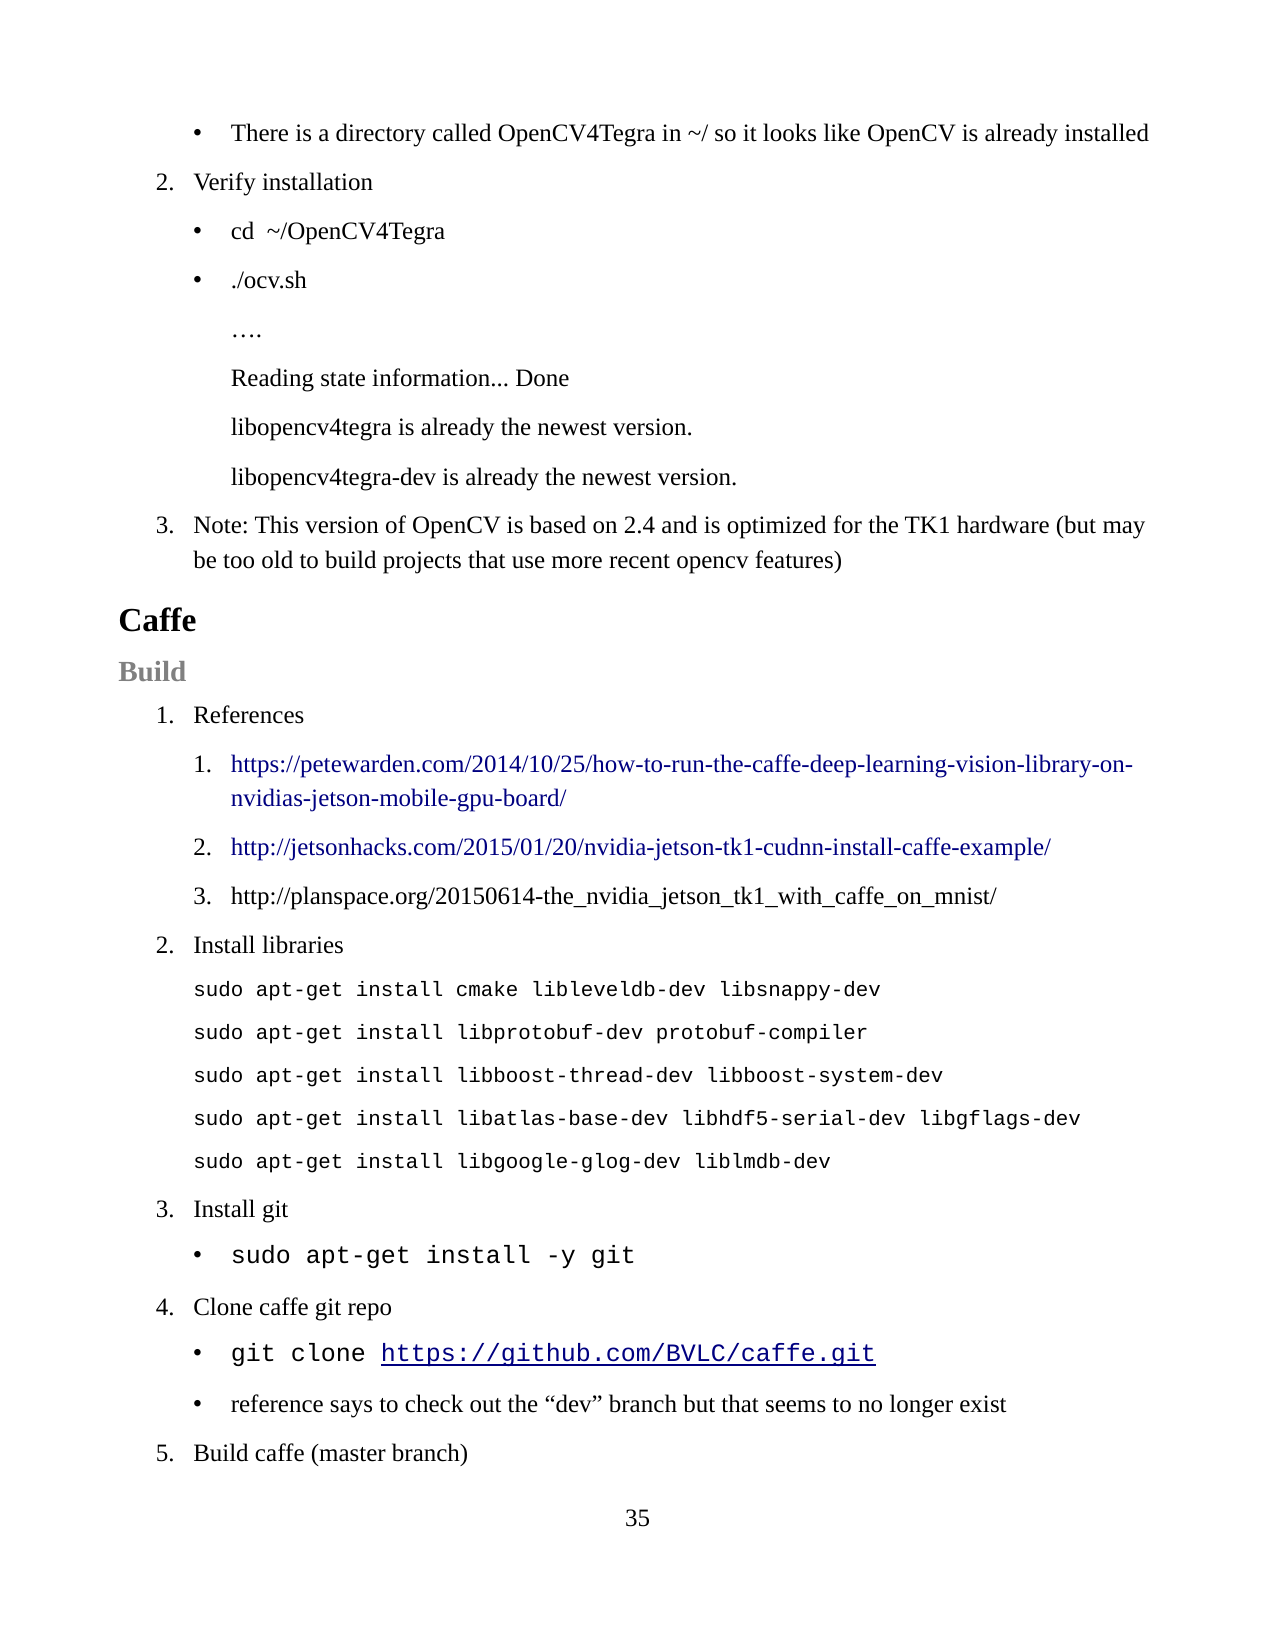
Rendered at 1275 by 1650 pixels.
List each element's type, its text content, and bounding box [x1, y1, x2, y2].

text libopencv4tegra is already the newest version. [231, 412, 1157, 441]
text sudo apt-get install libgoogle-glog-dev liblmdb-dev [193, 1151, 1157, 1175]
list https://petewarden.com/2014/10/25/how-to-run-the-caffe-deep-learning-vision-library-on-nvidias-jetson-mobile-gpu-board/ [193, 749, 1157, 812]
subtitle Build [118, 654, 1157, 687]
list http://planspace.org/20150614-the_nvidia_jetson_tk1_with_caffe_on_mnist/ [193, 881, 1157, 910]
list ./ocv.sh [193, 265, 1157, 294]
list Build caffe (master branch) [156, 1438, 1157, 1467]
list Note: This version of OpenCV is based on 2.4 and is optimized for the TK1 hardware (but may be too old to build projects that use more recent opencv features) [156, 511, 1157, 574]
list Reading state information... Done [193, 363, 1157, 392]
list There is a directory called OpenCV4Tegra in ~/ so it looks like OpenCV is already installed [193, 118, 1157, 147]
text libopencv4tegra-dev is already the newest version. [231, 462, 1157, 490]
list Verify installation [156, 167, 1157, 196]
list sudo apt-get install -y git [193, 1243, 1157, 1271]
list reference says to check out the “dev” branch but that seems to no longer exist [193, 1389, 1157, 1418]
text sudo apt-get install libprotobuf-dev protobuf-compiler [193, 1022, 1157, 1046]
list Install git [156, 1194, 1157, 1223]
list Install libraries [156, 930, 1157, 959]
list References [156, 700, 1157, 728]
text sudo apt-get install libatlas-base-dev libhdf5-serial-dev libgflags-dev [193, 1108, 1157, 1132]
list Clone caffe git repo [156, 1292, 1157, 1320]
list http://jetsonhacks.com/2015/01/20/nvidia-jetson-tk1-cudnn-install-caffe-example/ [193, 832, 1157, 861]
text sudo apt-get install libboost-thread-dev libboost-system-dev [193, 1065, 1157, 1089]
list …. [193, 314, 1157, 343]
list git clone https://github.com/BVLC/caffe.git [193, 1341, 1157, 1369]
subtitle Caffe [118, 600, 1157, 639]
text sudo apt-get install cmake libleveldb-dev libsnappy-dev [193, 979, 1157, 1003]
list cd ~/OpenCV4Tegra [193, 216, 1157, 245]
